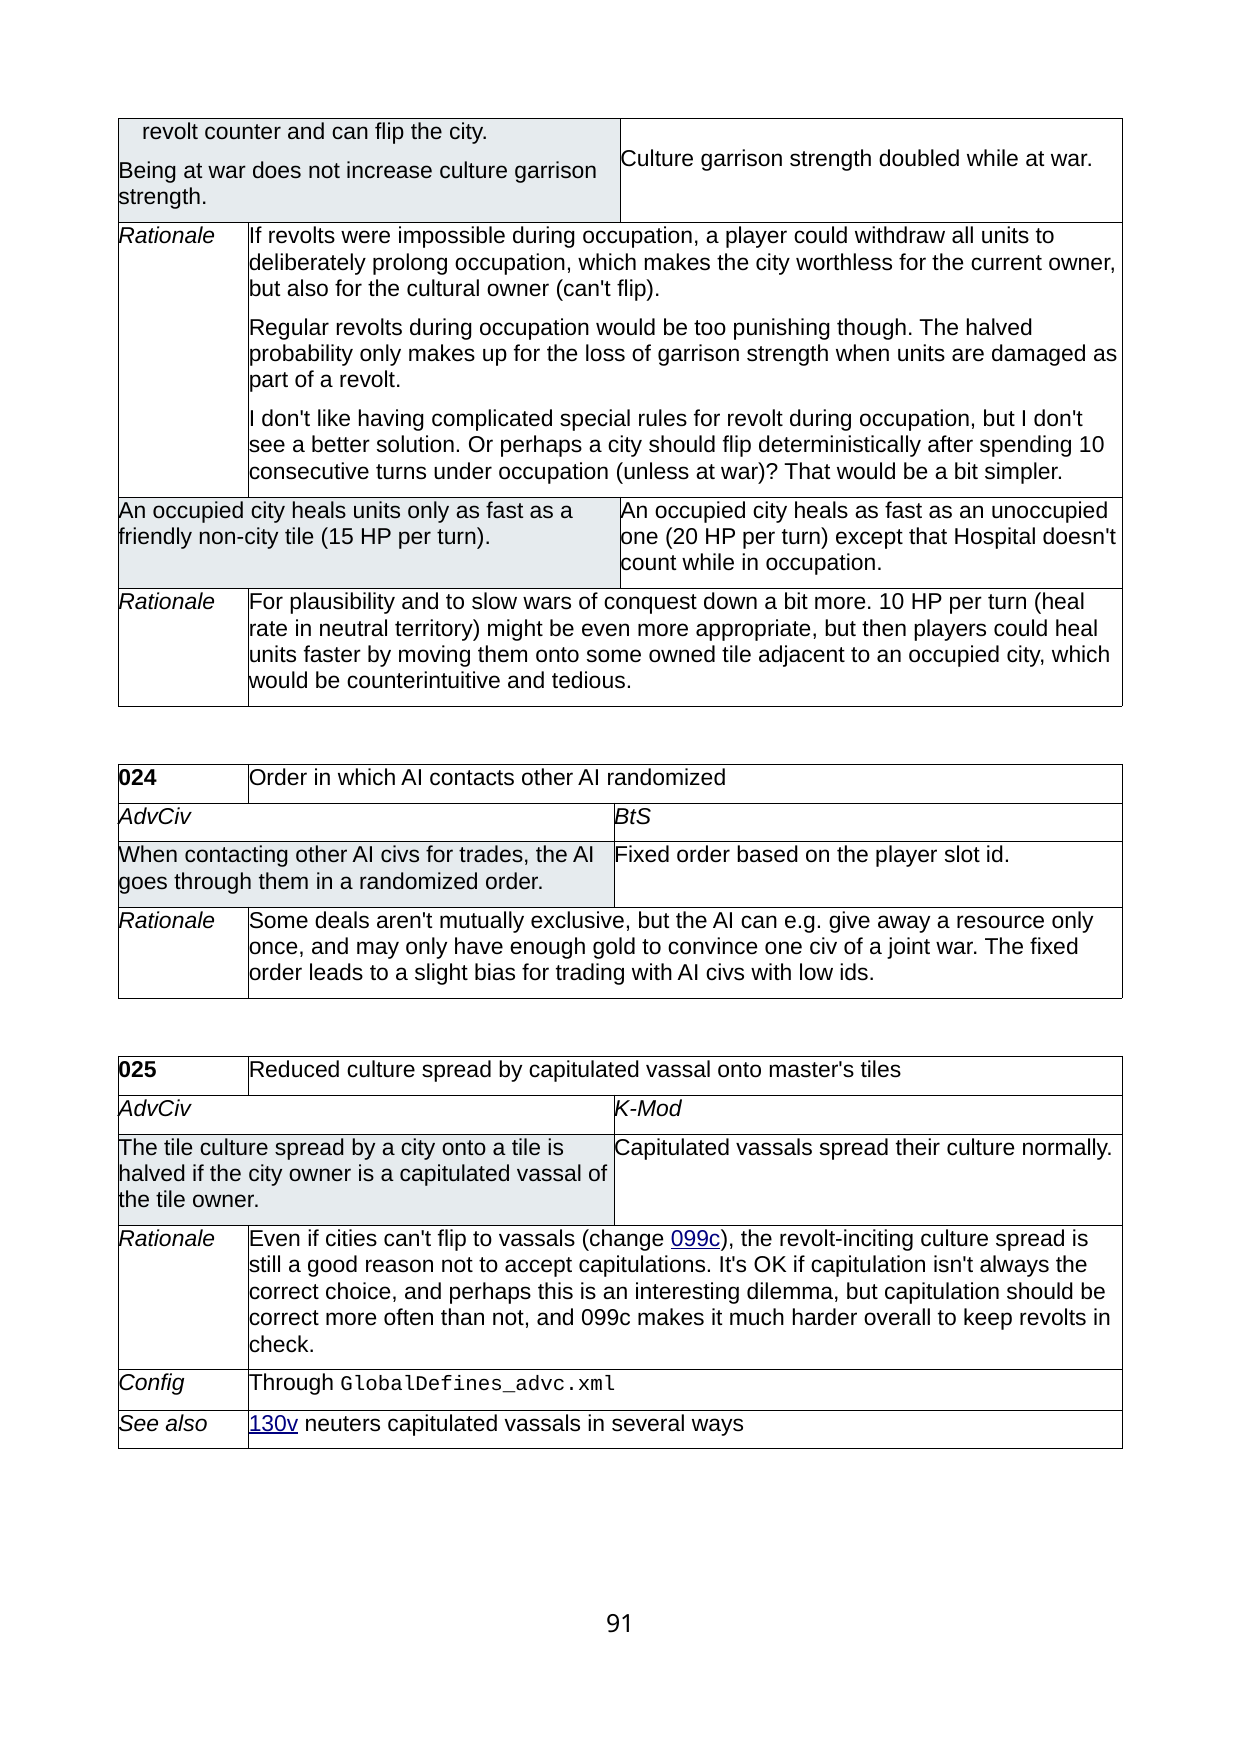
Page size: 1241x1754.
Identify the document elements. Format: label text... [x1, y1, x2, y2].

table_cell 130v neuters capitulated vassals in several ways [249, 1411, 1122, 1448]
table_cell If revolts were impossible during occupation, a player could withdraw all units to deliberately prolong occupation, which makes the city worthless for the current owner, but also for the cultural owner (can't flip). Regular revolts during occupation would be too punishing though. The halved probability only makes up for the loss of garrison strength when units are damaged as part of a revolt. I don't like having complicated special rules for revolt during occupation, but I don't see a better solution. Or perhaps a city should flip deterministically after spending 10 consecutive turns under occupation (unless at war)? That would be a bit simpler. [249, 223, 1122, 497]
table_cell Config [119, 1370, 248, 1409]
table_cell AdvCiv [119, 1096, 614, 1133]
table_cell An occupied city heals units only as fast as a friendly non-city tile (15 HP per turn). [119, 498, 620, 588]
table_cell When contacting other AI civs for trades, the AI goes through them in a randomized order. [119, 842, 614, 907]
table_cell Fixed order based on the player slot id. [615, 842, 1122, 907]
table_header 025 [119, 1057, 248, 1094]
table_cell Culture garrison strength doubled while at war. [621, 119, 1122, 222]
table_cell An occupied city heals as fast as an unoccupied one (20 HP per turn) except that Hospital doesn't count while in occupation. [621, 498, 1122, 588]
table_cell Capitulated vassals spread their culture normally. [615, 1135, 1122, 1225]
table_cell Some deals aren't mutually exclusive, but the AI can e.g. give away a resource only once, and may only have enough gold to convince one civ of a joint war. The fixed order leads to a slight bias for trading with AI civs with low ids. [249, 908, 1122, 998]
table_header 024 [119, 765, 248, 802]
table_cell K-Mod [615, 1096, 1122, 1133]
table_header Order in which AI contacts other AI randomized [249, 765, 1122, 802]
table_cell Rationale [119, 1226, 248, 1369]
table_cell Through GlobalDefines_advc.xml [249, 1370, 1122, 1409]
table_cell The tile culture spread by a city onto a tile is halved if the city owner is a capitulated vassal of the tile owner. [119, 1135, 614, 1225]
table_cell Rationale [119, 223, 248, 497]
table_cell AdvCiv [119, 804, 614, 841]
table_cell BtS [615, 804, 1122, 841]
table_cell For plausibility and to slow wars of conquest down a bit more. 10 HP per turn (heal rate in neutral territory) might be even more appropriate, but then players could heal units faster by moving them onto some owned tile adjacent to an occupied city, which would be counterintuitive and tedious. [249, 589, 1122, 706]
table_cell Even if cities can't flip to vassals (change 099c), the revolt-inciting culture spread is still a good reason not to accept capitulations. It's OK if capitulation isn't always the correct choice, and perhaps this is an interesting dilemma, but capitulation should be correct more often than not, and 099c makes it much harder overall to keep revolts in check. [249, 1226, 1122, 1369]
table_cell See also [119, 1411, 248, 1448]
table_cell Rationale [119, 589, 248, 706]
table_header Reduced culture spread by capitulated vassal onto master's tiles [249, 1057, 1122, 1094]
table_cell revolt counter and can flip the city. Being at war does not increase culture garrison strength. [119, 119, 620, 222]
table_cell Rationale [119, 908, 248, 998]
